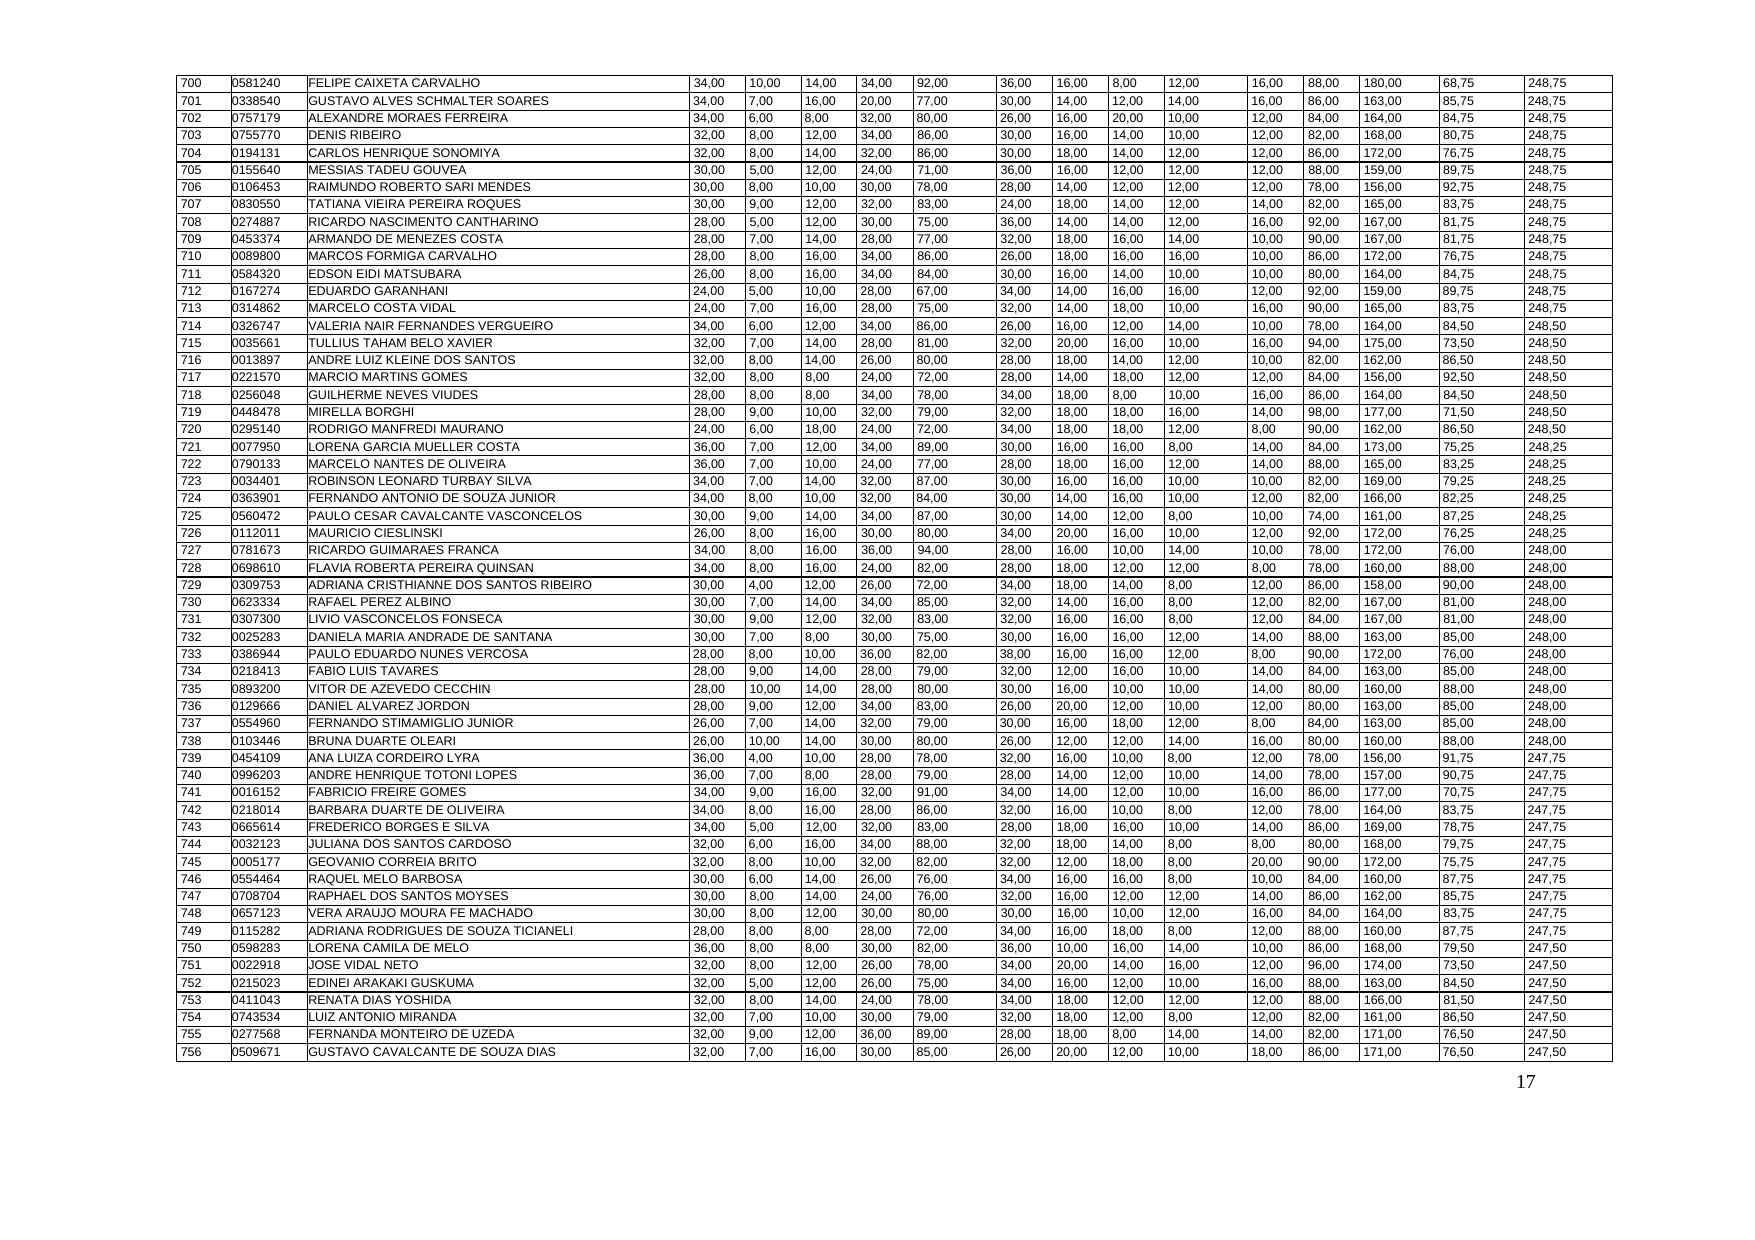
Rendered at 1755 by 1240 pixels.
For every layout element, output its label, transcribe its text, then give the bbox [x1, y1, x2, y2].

table_cell 10,00 [1165, 111, 1247, 127]
table_cell RAQUEL MELO BARBOSA [308, 871, 689, 888]
table_cell 28,00 [997, 456, 1052, 473]
table_cell 32,00 [997, 837, 1052, 853]
table_cell 85,00 [914, 1044, 996, 1061]
table_cell 34,00 [997, 958, 1052, 974]
table_cell 5,00 [746, 820, 801, 836]
table_cell 14,00 [1248, 820, 1303, 836]
table_cell 16,00 [802, 266, 856, 282]
table_cell 26,00 [690, 266, 745, 282]
table_cell 81,75 [1440, 214, 1524, 231]
table_cell 14,00 [802, 145, 856, 161]
table_cell 14,00 [802, 232, 856, 248]
table_cell 10,00 [1248, 543, 1303, 559]
table_cell 248,75 [1525, 111, 1612, 127]
table_cell 10,00 [1248, 318, 1303, 334]
table_cell 0218413 [232, 664, 307, 680]
table_cell 16,00 [1165, 958, 1247, 974]
table_cell 83,00 [914, 820, 996, 836]
table_cell 90,00 [1304, 854, 1359, 870]
table_cell 748 [177, 906, 231, 922]
table_cell 737 [177, 716, 231, 732]
table_cell 8,00 [802, 111, 856, 127]
table_cell 9,00 [746, 405, 801, 421]
table_cell 32,00 [857, 405, 913, 421]
table_cell 16,00 [1109, 232, 1164, 248]
table_cell 20,00 [1053, 526, 1108, 542]
table_cell 12,00 [1109, 889, 1164, 905]
table_cell 5,00 [746, 163, 801, 179]
table_cell 12,00 [802, 1027, 856, 1043]
table_cell 14,00 [1165, 93, 1247, 109]
table_cell ADRIANA CRISTHIANNE DOS SANTOS RIBEIRO [308, 578, 689, 594]
table_cell 36,00 [857, 543, 913, 559]
table_cell 78,00 [914, 993, 996, 1009]
table_cell 165,00 [1360, 301, 1439, 317]
table_cell 78,00 [914, 387, 996, 403]
table_cell RODRIGO MANFREDI MAURANO [308, 422, 689, 438]
table_cell 28,00 [857, 681, 913, 697]
table_cell LUIZ ANTONIO MIRANDA [308, 1010, 689, 1026]
table_cell 80,00 [914, 681, 996, 697]
table_cell 18,00 [1053, 387, 1108, 403]
table_cell 92,00 [1304, 526, 1359, 542]
table_cell 12,00 [802, 958, 856, 974]
table_cell 163,00 [1360, 664, 1439, 680]
table_cell 16,00 [1109, 595, 1164, 611]
table_cell 92,75 [1440, 180, 1524, 196]
table_cell 14,00 [1053, 491, 1108, 507]
table_cell 28,00 [857, 301, 913, 317]
table_cell 248,75 [1525, 145, 1612, 161]
table_cell 7,00 [746, 232, 801, 248]
table_cell 10,00 [802, 1010, 856, 1026]
table_cell 10,00 [802, 647, 856, 663]
table_cell 26,00 [857, 578, 913, 594]
table_cell 85,00 [1440, 629, 1524, 646]
table_cell 163,00 [1360, 699, 1439, 715]
table_cell 87,00 [914, 474, 996, 490]
table_cell 7,00 [746, 335, 801, 352]
table_cell 248,00 [1525, 578, 1612, 594]
table_cell 30,00 [690, 889, 745, 905]
table_cell 28,00 [857, 664, 913, 680]
table_cell 8,00 [1165, 854, 1247, 870]
table_cell 10,00 [1165, 664, 1247, 680]
table_cell 82,00 [1304, 1010, 1359, 1026]
table_cell 30,00 [857, 941, 913, 957]
table_cell 85,75 [1440, 889, 1524, 905]
table_cell 248,75 [1525, 128, 1612, 144]
table_cell 28,00 [690, 232, 745, 248]
table_cell 79,25 [1440, 474, 1524, 490]
table_cell 8,00 [746, 560, 801, 576]
table_cell 0509671 [232, 1044, 307, 1061]
table_cell 14,00 [1165, 543, 1247, 559]
table_cell 16,00 [802, 93, 856, 109]
table_cell MARCELO COSTA VIDAL [308, 301, 689, 317]
table_cell PAULO EDUARDO NUNES VERCOSA [308, 647, 689, 663]
table_cell MARCOS FORMIGA CARVALHO [308, 249, 689, 265]
table_cell 28,00 [690, 405, 745, 421]
table_cell 727 [177, 543, 231, 559]
table_cell 80,75 [1440, 128, 1524, 144]
table_cell 756 [177, 1044, 231, 1061]
table_cell 88,00 [1304, 629, 1359, 646]
table_cell 746 [177, 871, 231, 888]
table_cell 724 [177, 491, 231, 507]
table_cell 14,00 [1109, 214, 1164, 231]
table_cell 8,00 [1248, 647, 1303, 663]
table_cell 30,00 [690, 163, 745, 179]
table_cell 32,00 [857, 820, 913, 836]
table_cell 0016152 [232, 785, 307, 801]
table_cell 90,00 [1304, 647, 1359, 663]
table_cell 26,00 [997, 1044, 1052, 1061]
table_cell 86,00 [1304, 889, 1359, 905]
table_cell DENIS RIBEIRO [308, 128, 689, 144]
table_cell LIVIO VASCONCELOS FONSECA [308, 612, 689, 628]
table_cell 79,00 [914, 664, 996, 680]
table_cell 247,75 [1525, 785, 1612, 801]
table_cell 12,00 [802, 578, 856, 594]
table_cell 14,00 [1109, 837, 1164, 853]
table_cell 12,00 [1248, 923, 1303, 939]
table_cell 161,00 [1360, 508, 1439, 524]
table_cell 172,00 [1360, 647, 1439, 663]
table_cell 8,00 [1165, 923, 1247, 939]
table_cell 77,00 [914, 456, 996, 473]
table_cell 89,75 [1440, 163, 1524, 179]
table_cell 26,00 [857, 975, 913, 991]
table_cell 247,50 [1525, 1044, 1612, 1061]
table_cell 16,00 [1109, 249, 1164, 265]
table_cell 12,00 [802, 975, 856, 991]
table_cell 32,00 [690, 1027, 745, 1043]
table_cell 8,00 [1248, 716, 1303, 732]
table_cell 32,00 [857, 197, 913, 213]
table_cell 16,00 [1053, 76, 1108, 92]
table_cell 87,25 [1440, 508, 1524, 524]
table_cell EDINEI ARAKAKI GUSKUMA [308, 975, 689, 991]
table_cell 28,00 [690, 387, 745, 403]
table_cell 85,75 [1440, 93, 1524, 109]
table_cell 89,75 [1440, 284, 1524, 300]
table_cell 0155640 [232, 163, 307, 179]
table_cell 86,00 [1304, 249, 1359, 265]
table_cell 725 [177, 508, 231, 524]
table_cell 248,75 [1525, 214, 1612, 231]
table_cell 0035661 [232, 335, 307, 352]
table_cell 18,00 [1109, 854, 1164, 870]
table_cell 16,00 [1109, 871, 1164, 888]
table_cell 20,00 [1053, 699, 1108, 715]
table_cell 14,00 [1109, 145, 1164, 161]
table_cell MARCIO MARTINS GOMES [308, 370, 689, 386]
table_cell 8,00 [1165, 439, 1247, 455]
table_cell 16,00 [1053, 681, 1108, 697]
table_cell VERA ARAUJO MOURA FE MACHADO [308, 906, 689, 922]
table_cell 16,00 [1053, 975, 1108, 991]
table_cell 14,00 [1053, 93, 1108, 109]
table_cell 16,00 [802, 1044, 856, 1061]
table_cell 10,00 [1109, 906, 1164, 922]
table_cell 16,00 [1053, 543, 1108, 559]
table_cell 30,00 [997, 93, 1052, 109]
table_cell 8,00 [746, 353, 801, 369]
table_cell 0757179 [232, 111, 307, 127]
table_cell 171,00 [1360, 1044, 1439, 1061]
table_cell VALERIA NAIR FERNANDES VERGUEIRO [308, 318, 689, 334]
table_cell 713 [177, 301, 231, 317]
table_cell 12,00 [1248, 526, 1303, 542]
table_cell 18,00 [1053, 560, 1108, 576]
table_cell 90,00 [1304, 232, 1359, 248]
table_cell 82,00 [914, 941, 996, 957]
table_cell 10,00 [1248, 266, 1303, 282]
table_cell 78,00 [914, 180, 996, 196]
table_cell 34,00 [857, 595, 913, 611]
table_cell 14,00 [802, 871, 856, 888]
table_cell 157,00 [1360, 768, 1439, 784]
table_cell 16,00 [1248, 214, 1303, 231]
table_cell 14,00 [802, 681, 856, 697]
table_cell 72,00 [914, 578, 996, 594]
table_cell 752 [177, 975, 231, 991]
table_cell 34,00 [690, 785, 745, 801]
table_cell 745 [177, 854, 231, 870]
table_cell 16,00 [1109, 284, 1164, 300]
table_cell 78,00 [1304, 318, 1359, 334]
table_cell 24,00 [857, 163, 913, 179]
table_cell 0708704 [232, 889, 307, 905]
table_cell 12,00 [1248, 111, 1303, 127]
table_cell 10,00 [1109, 681, 1164, 697]
table_cell 98,00 [1304, 405, 1359, 421]
table_cell 86,00 [1304, 578, 1359, 594]
table_cell 16,00 [802, 301, 856, 317]
table_cell 76,50 [1440, 1044, 1524, 1061]
table_cell 8,00 [746, 889, 801, 905]
table_cell 92,00 [1304, 284, 1359, 300]
table_cell 16,00 [802, 802, 856, 818]
table_cell 16,00 [1248, 975, 1303, 991]
table_cell 248,25 [1525, 439, 1612, 455]
table_cell 0025283 [232, 629, 307, 646]
table_cell 26,00 [857, 958, 913, 974]
table_cell GUILHERME NEVES VIUDES [308, 387, 689, 403]
table_cell 9,00 [746, 197, 801, 213]
table_cell 80,00 [914, 111, 996, 127]
table_cell 247,50 [1525, 993, 1612, 1009]
table_cell 24,00 [997, 197, 1052, 213]
table_cell 32,00 [997, 889, 1052, 905]
table_cell 160,00 [1360, 871, 1439, 888]
table_cell 18,00 [802, 422, 856, 438]
table_cell 32,00 [857, 785, 913, 801]
table_cell 721 [177, 439, 231, 455]
table_cell 14,00 [802, 595, 856, 611]
table_cell 36,00 [690, 941, 745, 957]
table_cell 16,00 [1248, 387, 1303, 403]
table_cell 248,50 [1525, 353, 1612, 369]
table_cell 12,00 [1109, 318, 1164, 334]
table_cell 12,00 [1165, 716, 1247, 732]
table_cell 12,00 [1053, 854, 1108, 870]
table_cell 26,00 [997, 699, 1052, 715]
table_cell 14,00 [1165, 232, 1247, 248]
table_cell TULLIUS TAHAM BELO XAVIER [308, 335, 689, 352]
table_cell 18,00 [1053, 405, 1108, 421]
table_cell 28,00 [690, 923, 745, 939]
table_cell 14,00 [802, 733, 856, 749]
table_cell 34,00 [997, 923, 1052, 939]
table_cell 16,00 [1109, 612, 1164, 628]
table_cell 30,00 [997, 906, 1052, 922]
table_cell 36,00 [690, 439, 745, 455]
table_cell 248,75 [1525, 301, 1612, 317]
table_cell 14,00 [1053, 301, 1108, 317]
table_cell 10,00 [1165, 128, 1247, 144]
table_cell 247,75 [1525, 854, 1612, 870]
table_cell 80,00 [914, 353, 996, 369]
table_cell FABRICIO FREIRE GOMES [308, 785, 689, 801]
table_cell FABIO LUIS TAVARES [308, 664, 689, 680]
table_cell 78,00 [914, 958, 996, 974]
table_cell 164,00 [1360, 111, 1439, 127]
table_cell 92,00 [1304, 214, 1359, 231]
table_cell 16,00 [1053, 111, 1108, 127]
table_cell ARMANDO DE MENEZES COSTA [308, 232, 689, 248]
table_cell MIRELLA BORGHI [308, 405, 689, 421]
table_cell 164,00 [1360, 318, 1439, 334]
table_cell 32,00 [997, 664, 1052, 680]
table_cell 740 [177, 768, 231, 784]
table_cell 34,00 [690, 76, 745, 92]
table_cell 247,50 [1525, 975, 1612, 991]
table_cell 88,00 [914, 837, 996, 853]
table_cell 87,75 [1440, 923, 1524, 939]
table_cell 34,00 [997, 993, 1052, 1009]
table_cell 722 [177, 456, 231, 473]
table_cell 247,75 [1525, 837, 1612, 853]
table_cell 712 [177, 284, 231, 300]
table_cell 83,75 [1440, 197, 1524, 213]
table_cell 82,00 [914, 560, 996, 576]
table_cell 12,00 [1109, 975, 1164, 991]
table_cell 86,00 [1304, 785, 1359, 801]
table_cell 18,00 [1053, 145, 1108, 161]
table_cell 162,00 [1360, 889, 1439, 905]
table_cell 8,00 [1109, 76, 1164, 92]
table_cell 78,00 [1304, 768, 1359, 784]
table_cell 16,00 [1109, 647, 1164, 663]
table_cell 80,00 [1304, 837, 1359, 853]
table_cell 248,50 [1525, 422, 1612, 438]
table_cell 82,00 [914, 647, 996, 663]
table_cell 248,00 [1525, 647, 1612, 663]
table_cell 32,00 [857, 854, 913, 870]
table_cell 16,00 [1053, 629, 1108, 646]
table_cell 0032123 [232, 837, 307, 853]
table_cell 16,00 [1248, 733, 1303, 749]
table_cell 0781673 [232, 543, 307, 559]
table_cell 34,00 [857, 699, 913, 715]
table_cell 12,00 [1053, 664, 1108, 680]
table_cell 16,00 [1248, 335, 1303, 352]
table_cell 8,00 [802, 941, 856, 957]
table_cell 167,00 [1360, 595, 1439, 611]
table_cell 24,00 [857, 370, 913, 386]
table_cell 248,00 [1525, 664, 1612, 680]
table_cell 248,50 [1525, 370, 1612, 386]
table_cell 12,00 [1165, 145, 1247, 161]
table_cell 12,00 [1109, 560, 1164, 576]
table_cell 14,00 [802, 474, 856, 490]
table_cell 247,50 [1525, 941, 1612, 957]
table_cell 14,00 [1053, 180, 1108, 196]
table_cell 12,00 [802, 214, 856, 231]
table_cell 12,00 [1165, 647, 1247, 663]
table_cell 8,00 [746, 543, 801, 559]
table_cell 30,00 [690, 595, 745, 611]
table_cell 81,00 [1440, 595, 1524, 611]
table_cell 32,00 [690, 993, 745, 1009]
table_cell 16,00 [1053, 266, 1108, 282]
table_cell 34,00 [857, 249, 913, 265]
table_cell 86,00 [1304, 387, 1359, 403]
table_cell 30,00 [997, 681, 1052, 697]
table_cell 248,00 [1525, 612, 1612, 628]
table_cell 83,75 [1440, 301, 1524, 317]
table_cell 18,00 [1053, 232, 1108, 248]
table_cell 12,00 [1165, 214, 1247, 231]
table_cell 754 [177, 1010, 231, 1026]
table_cell 26,00 [690, 733, 745, 749]
table_cell 10,00 [1165, 335, 1247, 352]
table_cell 84,75 [1440, 266, 1524, 282]
table_cell 84,00 [1304, 664, 1359, 680]
table_cell 160,00 [1360, 681, 1439, 697]
table_cell 6,00 [746, 318, 801, 334]
table_cell 76,00 [914, 889, 996, 905]
table_cell 0295140 [232, 422, 307, 438]
table_cell 91,00 [914, 785, 996, 801]
table_cell 36,00 [997, 214, 1052, 231]
table_cell 12,00 [1248, 699, 1303, 715]
table_cell 14,00 [802, 335, 856, 352]
table_cell 82,00 [1304, 595, 1359, 611]
table_cell 16,00 [1053, 871, 1108, 888]
table_cell 86,00 [1304, 145, 1359, 161]
table_cell 0309753 [232, 578, 307, 594]
table_cell 705 [177, 163, 231, 179]
table_cell 167,00 [1360, 214, 1439, 231]
table_cell 75,00 [914, 301, 996, 317]
table_cell 30,00 [857, 906, 913, 922]
table_cell 38,00 [997, 647, 1052, 663]
table_cell 0386944 [232, 647, 307, 663]
table_cell 76,50 [1440, 1027, 1524, 1043]
table_cell 248,25 [1525, 491, 1612, 507]
table_cell 16,00 [802, 249, 856, 265]
table_cell 248,00 [1525, 716, 1612, 732]
table_cell 30,00 [857, 214, 913, 231]
table_cell 86,00 [1304, 1044, 1359, 1061]
table_cell 247,75 [1525, 768, 1612, 784]
table_cell 247,75 [1525, 889, 1612, 905]
table_cell 34,00 [857, 266, 913, 282]
table_cell 14,00 [1109, 128, 1164, 144]
table_cell RICARDO GUIMARAES FRANCA [308, 543, 689, 559]
table_cell 30,00 [997, 716, 1052, 732]
table_cell 14,00 [1165, 318, 1247, 334]
table_cell 32,00 [857, 145, 913, 161]
table_cell 32,00 [997, 232, 1052, 248]
table_cell 168,00 [1360, 941, 1439, 957]
table_cell 90,00 [1304, 422, 1359, 438]
table_cell 9,00 [746, 612, 801, 628]
table_cell 248,75 [1525, 163, 1612, 179]
table_cell 78,00 [1304, 802, 1359, 818]
table_cell 0554960 [232, 716, 307, 732]
table_cell 709 [177, 232, 231, 248]
table_cell 171,00 [1360, 1027, 1439, 1043]
table_cell 749 [177, 923, 231, 939]
table_cell 8,00 [746, 387, 801, 403]
table_cell 34,00 [997, 284, 1052, 300]
table_cell 6,00 [746, 837, 801, 853]
table_cell 32,00 [690, 128, 745, 144]
table_cell 12,00 [1165, 353, 1247, 369]
table_cell 80,00 [1304, 266, 1359, 282]
table_cell RENATA DIAS YOSHIDA [308, 993, 689, 1009]
table_cell 0167274 [232, 284, 307, 300]
table_cell 9,00 [746, 1027, 801, 1043]
table_cell 16,00 [802, 785, 856, 801]
table_cell 26,00 [997, 318, 1052, 334]
table_cell 16,00 [1248, 76, 1303, 92]
table_cell 729 [177, 578, 231, 594]
table_cell 16,00 [1053, 923, 1108, 939]
table_cell 248,50 [1525, 387, 1612, 403]
table_cell 83,00 [914, 612, 996, 628]
table_cell 10,00 [1165, 820, 1247, 836]
table_cell 0454109 [232, 750, 307, 767]
table_cell 9,00 [746, 785, 801, 801]
table_cell 28,00 [997, 353, 1052, 369]
table_cell 18,00 [1109, 923, 1164, 939]
table_cell 34,00 [997, 975, 1052, 991]
table_cell 14,00 [1109, 266, 1164, 282]
table_cell 0215023 [232, 975, 307, 991]
table_cell 248,50 [1525, 335, 1612, 352]
table_cell 34,00 [857, 128, 913, 144]
table_cell 30,00 [857, 1044, 913, 1061]
table_cell 94,00 [1304, 335, 1359, 352]
table_cell 72,00 [914, 370, 996, 386]
table_cell 702 [177, 111, 231, 127]
table_cell 248,00 [1525, 560, 1612, 576]
table_cell 7,00 [746, 629, 801, 646]
table_cell 0598283 [232, 941, 307, 957]
table_cell 88,00 [1304, 76, 1359, 92]
table_cell 169,00 [1360, 820, 1439, 836]
table_cell 28,00 [690, 249, 745, 265]
table_cell 90,75 [1440, 768, 1524, 784]
table_cell 32,00 [857, 716, 913, 732]
table_cell 94,00 [914, 543, 996, 559]
table_cell 26,00 [997, 111, 1052, 127]
table_cell 81,00 [1440, 612, 1524, 628]
table_cell 34,00 [997, 785, 1052, 801]
table_cell 741 [177, 785, 231, 801]
table_cell 248,75 [1525, 93, 1612, 109]
table_cell 159,00 [1360, 284, 1439, 300]
table_cell 18,00 [1109, 716, 1164, 732]
table_cell 753 [177, 993, 231, 1009]
table_cell 247,50 [1525, 1027, 1612, 1043]
table_cell 16,00 [1109, 629, 1164, 646]
table_cell 8,00 [746, 993, 801, 1009]
table_cell 32,00 [690, 854, 745, 870]
table_cell 18,00 [1109, 405, 1164, 421]
table_cell 85,00 [1440, 699, 1524, 715]
table_cell 82,00 [1304, 491, 1359, 507]
table_cell 247,75 [1525, 871, 1612, 888]
table_cell 30,00 [857, 526, 913, 542]
table_cell 30,00 [857, 733, 913, 749]
table_cell 14,00 [1248, 197, 1303, 213]
table_cell 160,00 [1360, 923, 1439, 939]
table_cell 163,00 [1360, 716, 1439, 732]
table_cell 12,00 [1248, 958, 1303, 974]
table_cell 92,00 [914, 76, 996, 92]
table_cell 10,00 [1109, 802, 1164, 818]
table_cell 172,00 [1360, 854, 1439, 870]
table_cell 12,00 [1109, 733, 1164, 749]
table_cell 14,00 [1053, 768, 1108, 784]
table_cell 82,00 [914, 854, 996, 870]
table_cell 10,00 [1165, 301, 1247, 317]
table_cell 26,00 [997, 249, 1052, 265]
table_cell 34,00 [997, 578, 1052, 594]
table_cell 12,00 [1248, 750, 1303, 767]
table_cell 8,00 [1165, 508, 1247, 524]
table_cell 24,00 [690, 301, 745, 317]
table_cell 18,00 [1053, 422, 1108, 438]
table_cell 7,00 [746, 439, 801, 455]
table_cell 172,00 [1360, 526, 1439, 542]
table_cell 88,00 [1304, 456, 1359, 473]
table_cell 12,00 [1109, 93, 1164, 109]
table_cell 26,00 [857, 871, 913, 888]
table_cell 247,75 [1525, 750, 1612, 767]
table_cell 14,00 [1053, 595, 1108, 611]
table_cell 0790133 [232, 456, 307, 473]
table_cell 28,00 [857, 923, 913, 939]
table_cell 10,00 [1165, 387, 1247, 403]
table_cell 80,00 [1304, 681, 1359, 697]
table_cell 24,00 [857, 456, 913, 473]
table_cell 172,00 [1360, 145, 1439, 161]
table_cell 180,00 [1360, 76, 1439, 92]
table_cell 16,00 [1109, 474, 1164, 490]
table_cell 20,00 [1248, 854, 1303, 870]
table_cell 30,00 [997, 508, 1052, 524]
table_cell 85,00 [1440, 716, 1524, 732]
table_cell 10,00 [1248, 508, 1303, 524]
table_cell 8,00 [1248, 837, 1303, 853]
table_cell 14,00 [1109, 578, 1164, 594]
table_cell 247,75 [1525, 820, 1612, 836]
table_cell 16,00 [1109, 335, 1164, 352]
table_cell 28,00 [690, 681, 745, 697]
table_cell 28,00 [690, 664, 745, 680]
table_cell 168,00 [1360, 837, 1439, 853]
table_cell GUSTAVO CAVALCANTE DE SOUZA DIAS [308, 1044, 689, 1061]
table_cell 34,00 [690, 543, 745, 559]
table_cell 34,00 [857, 439, 913, 455]
table_cell 10,00 [1165, 491, 1247, 507]
table_cell 0277568 [232, 1027, 307, 1043]
table_cell BARBARA DUARTE DE OLIVEIRA [308, 802, 689, 818]
table_cell 82,00 [1304, 353, 1359, 369]
table_cell 16,00 [1109, 456, 1164, 473]
table_cell MESSIAS TADEU GOUVEA [308, 163, 689, 179]
table_cell 85,00 [1440, 664, 1524, 680]
table_cell RAFAEL PEREZ ALBINO [308, 595, 689, 611]
table_cell 248,75 [1525, 284, 1612, 300]
table_cell 18,00 [1053, 820, 1108, 836]
table_cell 160,00 [1360, 560, 1439, 576]
table_cell 16,00 [1053, 802, 1108, 818]
table_cell 12,00 [1165, 180, 1247, 196]
table_cell 8,00 [1165, 837, 1247, 853]
table_cell 34,00 [997, 871, 1052, 888]
table_cell 80,00 [1304, 733, 1359, 749]
table_cell 16,00 [1053, 128, 1108, 144]
table_cell 36,00 [857, 1027, 913, 1043]
table_cell 0013897 [232, 353, 307, 369]
table_cell 18,00 [1248, 1044, 1303, 1061]
table_cell 7,00 [746, 1044, 801, 1061]
table_cell 0129666 [232, 699, 307, 715]
table_cell 92,50 [1440, 370, 1524, 386]
table_cell 34,00 [857, 387, 913, 403]
table_cell 30,00 [857, 180, 913, 196]
table_cell 0338540 [232, 93, 307, 109]
table_cell 14,00 [802, 889, 856, 905]
table_cell 28,00 [997, 768, 1052, 784]
table_cell 24,00 [857, 422, 913, 438]
table_cell 34,00 [857, 318, 913, 334]
table_cell BRUNA DUARTE OLEARI [308, 733, 689, 749]
table_cell 30,00 [857, 1010, 913, 1026]
table_cell 8,00 [1248, 422, 1303, 438]
table_cell 12,00 [1165, 76, 1247, 92]
table_cell 8,00 [1248, 560, 1303, 576]
table_cell 26,00 [857, 353, 913, 369]
table_cell 34,00 [857, 76, 913, 92]
table_cell 747 [177, 889, 231, 905]
table_cell 16,00 [1109, 526, 1164, 542]
table_cell 14,00 [802, 76, 856, 92]
table_cell 156,00 [1360, 750, 1439, 767]
table_cell 12,00 [1248, 284, 1303, 300]
table_cell 28,00 [690, 214, 745, 231]
table_cell 12,00 [1109, 508, 1164, 524]
table_cell 84,00 [1304, 370, 1359, 386]
table_cell 84,50 [1440, 387, 1524, 403]
table_cell 76,00 [1440, 647, 1524, 663]
table_cell 6,00 [746, 871, 801, 888]
table_cell 32,00 [690, 335, 745, 352]
table_cell 79,50 [1440, 941, 1524, 957]
table_cell 0698610 [232, 560, 307, 576]
table_cell 16,00 [1053, 889, 1108, 905]
table_cell 14,00 [1248, 405, 1303, 421]
table_cell 30,00 [997, 266, 1052, 282]
table_cell 7,00 [746, 456, 801, 473]
table_cell 10,00 [1165, 474, 1247, 490]
table_cell 0103446 [232, 733, 307, 749]
table_cell 0893200 [232, 681, 307, 697]
table_cell 0307300 [232, 612, 307, 628]
table_cell 12,00 [1109, 699, 1164, 715]
table_cell 12,00 [802, 612, 856, 628]
table_cell 175,00 [1360, 335, 1439, 352]
table_cell 0256048 [232, 387, 307, 403]
table_cell 86,00 [1304, 820, 1359, 836]
table_cell 86,00 [914, 249, 996, 265]
table_cell 83,75 [1440, 802, 1524, 818]
table_cell 172,00 [1360, 543, 1439, 559]
table_cell 247,50 [1525, 1010, 1612, 1026]
table_cell 14,00 [1248, 439, 1303, 455]
table_cell 91,75 [1440, 750, 1524, 767]
table_cell 74,00 [1304, 508, 1359, 524]
table_cell 169,00 [1360, 474, 1439, 490]
table_cell 248,75 [1525, 249, 1612, 265]
table_cell 88,00 [1304, 923, 1359, 939]
table_cell 0005177 [232, 854, 307, 870]
table_cell 12,00 [1109, 1044, 1164, 1061]
table_cell 34,00 [690, 820, 745, 836]
table_cell 14,00 [1109, 958, 1164, 974]
table_cell EDUARDO GARANHANI [308, 284, 689, 300]
table_cell 10,00 [1248, 871, 1303, 888]
table_cell 743 [177, 820, 231, 836]
table_cell 28,00 [690, 647, 745, 663]
table_cell 751 [177, 958, 231, 974]
table_cell 68,75 [1440, 76, 1524, 92]
table_cell ANA LUIZA CORDEIRO LYRA [308, 750, 689, 767]
table_cell 34,00 [690, 560, 745, 576]
table_cell 706 [177, 180, 231, 196]
table_cell 248,00 [1525, 733, 1612, 749]
table_cell 164,00 [1360, 802, 1439, 818]
table_cell 24,00 [857, 889, 913, 905]
table_cell 89,00 [914, 1027, 996, 1043]
table_cell 16,00 [802, 543, 856, 559]
table_cell 14,00 [1165, 733, 1247, 749]
table_cell 36,00 [857, 647, 913, 663]
table_cell 162,00 [1360, 353, 1439, 369]
table_cell ALEXANDRE MORAES FERREIRA [308, 111, 689, 127]
table_cell 36,00 [997, 163, 1052, 179]
table_cell 14,00 [802, 993, 856, 1009]
table_cell 736 [177, 699, 231, 715]
table_cell 755 [177, 1027, 231, 1043]
table_cell 34,00 [997, 526, 1052, 542]
table_cell 168,00 [1360, 128, 1439, 144]
table_cell 32,00 [857, 111, 913, 127]
table_cell 71,50 [1440, 405, 1524, 421]
table_cell 85,00 [914, 595, 996, 611]
table_cell 8,00 [746, 249, 801, 265]
table_cell 704 [177, 145, 231, 161]
table_cell 75,00 [914, 629, 996, 646]
table_cell 12,00 [1248, 370, 1303, 386]
table_cell GEOVANIO CORREIA BRITO [308, 854, 689, 870]
table_cell 9,00 [746, 664, 801, 680]
table_cell 36,00 [997, 941, 1052, 957]
table_cell 8,00 [746, 180, 801, 196]
table_cell 5,00 [746, 975, 801, 991]
table_cell 28,00 [997, 543, 1052, 559]
table_cell FELIPE CAIXETA CARVALHO [308, 76, 689, 92]
table_cell 26,00 [690, 716, 745, 732]
table_cell 0106453 [232, 180, 307, 196]
table_cell RAIMUNDO ROBERTO SARI MENDES [308, 180, 689, 196]
table_cell 162,00 [1360, 422, 1439, 438]
table_cell EDSON EIDI MATSUBARA [308, 266, 689, 282]
table_cell 18,00 [1053, 197, 1108, 213]
table_cell 78,00 [1304, 750, 1359, 767]
table_cell 18,00 [1109, 370, 1164, 386]
table_cell 24,00 [690, 284, 745, 300]
table_cell 10,00 [802, 284, 856, 300]
table_cell 0115282 [232, 923, 307, 939]
table_cell 12,00 [1109, 785, 1164, 801]
table_cell 10,00 [1109, 543, 1164, 559]
table_cell 88,00 [1304, 975, 1359, 991]
table_cell 71,00 [914, 163, 996, 179]
table_cell 12,00 [802, 906, 856, 922]
table_cell 8,00 [1165, 871, 1247, 888]
table_cell 30,00 [690, 578, 745, 594]
table_cell 18,00 [1053, 1027, 1108, 1043]
table_cell 8,00 [1165, 802, 1247, 818]
table_cell 0089800 [232, 249, 307, 265]
table_cell 16,00 [1109, 664, 1164, 680]
table_cell 87,00 [914, 508, 996, 524]
table_cell 28,00 [997, 560, 1052, 576]
table_cell 28,00 [857, 232, 913, 248]
table_cell 30,00 [997, 128, 1052, 144]
table_cell 732 [177, 629, 231, 646]
table_cell 14,00 [802, 716, 856, 732]
table_cell 12,00 [1109, 163, 1164, 179]
table_cell 32,00 [997, 802, 1052, 818]
table_cell 12,00 [1109, 1010, 1164, 1026]
table_cell 12,00 [1165, 456, 1247, 473]
table_cell 0112011 [232, 526, 307, 542]
table_cell 177,00 [1360, 405, 1439, 421]
table_cell 14,00 [1109, 353, 1164, 369]
table_cell 8,00 [1109, 387, 1164, 403]
table_cell 82,00 [1304, 1027, 1359, 1043]
table_cell 34,00 [690, 93, 745, 109]
table_cell 718 [177, 387, 231, 403]
table_cell FERNANDO STIMAMIGLIO JUNIOR [308, 716, 689, 732]
table_cell 8,00 [746, 266, 801, 282]
table_cell 12,00 [802, 128, 856, 144]
table_cell 10,00 [802, 491, 856, 507]
table_cell 0623334 [232, 595, 307, 611]
table_cell 701 [177, 93, 231, 109]
table_cell 173,00 [1360, 439, 1439, 455]
table_cell 10,00 [802, 456, 856, 473]
table_cell 81,50 [1440, 993, 1524, 1009]
table_cell 7,00 [746, 768, 801, 784]
table_cell 75,00 [914, 975, 996, 991]
table_cell 742 [177, 802, 231, 818]
table_cell 248,00 [1525, 699, 1612, 715]
table_cell 716 [177, 353, 231, 369]
table_cell 24,00 [690, 422, 745, 438]
table_cell 28,00 [857, 802, 913, 818]
table_cell 14,00 [802, 353, 856, 369]
table_cell 86,00 [1304, 941, 1359, 957]
table_cell 8,00 [746, 370, 801, 386]
table_cell 18,00 [1053, 837, 1108, 853]
table_cell 16,00 [1165, 249, 1247, 265]
table_cell 28,00 [857, 768, 913, 784]
table_cell 30,00 [997, 145, 1052, 161]
table_cell 156,00 [1360, 370, 1439, 386]
table_cell 733 [177, 647, 231, 663]
table_cell 75,00 [914, 214, 996, 231]
table_cell 16,00 [1053, 647, 1108, 663]
table_cell 32,00 [997, 301, 1052, 317]
table_cell 77,00 [914, 93, 996, 109]
table_cell 0581240 [232, 76, 307, 92]
table_cell 88,00 [1304, 993, 1359, 1009]
table_cell 36,00 [690, 750, 745, 767]
table_cell 32,00 [690, 958, 745, 974]
table_cell 79,00 [914, 1010, 996, 1026]
table_cell 8,00 [1109, 1027, 1164, 1043]
table_cell 30,00 [997, 629, 1052, 646]
table_cell TATIANA VIEIRA PEREIRA ROQUES [308, 197, 689, 213]
table_cell 20,00 [1053, 958, 1108, 974]
table_cell 0034401 [232, 474, 307, 490]
table_cell 164,00 [1360, 387, 1439, 403]
table_cell 717 [177, 370, 231, 386]
table_cell 10,00 [1248, 232, 1303, 248]
table_cell 16,00 [1248, 906, 1303, 922]
table_cell 164,00 [1360, 906, 1439, 922]
table_cell 18,00 [1053, 1010, 1108, 1026]
table_cell 730 [177, 595, 231, 611]
table_cell 10,00 [746, 76, 801, 92]
table_cell JOSE VIDAL NETO [308, 958, 689, 974]
table_cell 12,00 [802, 699, 856, 715]
table_cell 174,00 [1360, 958, 1439, 974]
table_cell MAURICIO CIESLINSKI [308, 526, 689, 542]
table_cell 744 [177, 837, 231, 853]
table_cell 12,00 [1165, 560, 1247, 576]
table_cell 75,25 [1440, 439, 1524, 455]
table_cell 80,00 [1304, 699, 1359, 715]
table_cell 734 [177, 664, 231, 680]
table_cell 165,00 [1360, 197, 1439, 213]
table_cell 34,00 [690, 802, 745, 818]
table_cell 67,00 [914, 284, 996, 300]
table_cell 248,00 [1525, 629, 1612, 646]
table_cell 16,00 [802, 560, 856, 576]
table_cell 12,00 [1165, 163, 1247, 179]
table_cell 0453374 [232, 232, 307, 248]
table_cell 0314862 [232, 301, 307, 317]
table_cell GUSTAVO ALVES SCHMALTER SOARES [308, 93, 689, 109]
table_cell 88,00 [1440, 681, 1524, 697]
table_cell 0554464 [232, 871, 307, 888]
table_cell MARCELO NANTES DE OLIVEIRA [308, 456, 689, 473]
table_cell 6,00 [746, 422, 801, 438]
table_cell FERNANDO ANTONIO DE SOUZA JUNIOR [308, 491, 689, 507]
table_cell 172,00 [1360, 249, 1439, 265]
table_cell 715 [177, 335, 231, 352]
table_cell 10,00 [802, 405, 856, 421]
table_cell 83,00 [914, 699, 996, 715]
table_cell 30,00 [690, 508, 745, 524]
table_cell 6,00 [746, 111, 801, 127]
table_cell 70,75 [1440, 785, 1524, 801]
table_cell 0218014 [232, 802, 307, 818]
table_cell 16,00 [1053, 439, 1108, 455]
table_cell 12,00 [802, 318, 856, 334]
table_cell 16,00 [1165, 405, 1247, 421]
table_cell 84,00 [914, 266, 996, 282]
table_cell FERNANDA MONTEIRO DE UZEDA [308, 1027, 689, 1043]
table_cell 32,00 [690, 145, 745, 161]
table_cell 84,00 [1304, 871, 1359, 888]
table_cell 34,00 [690, 111, 745, 127]
table_cell 12,00 [1165, 889, 1247, 905]
table_cell 166,00 [1360, 491, 1439, 507]
table_cell 32,00 [857, 612, 913, 628]
table_cell 34,00 [690, 474, 745, 490]
table_cell 18,00 [1053, 353, 1108, 369]
table_cell 14,00 [1165, 1027, 1247, 1043]
table_cell 8,00 [746, 941, 801, 957]
table_cell 73,50 [1440, 335, 1524, 352]
table_cell 708 [177, 214, 231, 231]
table_cell 8,00 [746, 906, 801, 922]
table_cell 9,00 [746, 699, 801, 715]
table_cell 79,00 [914, 716, 996, 732]
table_cell 28,00 [997, 180, 1052, 196]
table_cell 14,00 [1248, 664, 1303, 680]
table_cell 8,00 [746, 923, 801, 939]
table_cell 12,00 [802, 197, 856, 213]
table_cell 12,00 [1248, 491, 1303, 507]
table_cell 78,00 [914, 750, 996, 767]
table_cell 7,00 [746, 716, 801, 732]
table_cell 0221570 [232, 370, 307, 386]
table_cell 248,00 [1525, 595, 1612, 611]
table_cell 10,00 [802, 750, 856, 767]
table_cell 34,00 [997, 422, 1052, 438]
table_cell 12,00 [1248, 595, 1303, 611]
table_cell DANIELA MARIA ANDRADE DE SANTANA [308, 629, 689, 646]
table_cell 14,00 [1248, 681, 1303, 697]
table_cell 36,00 [997, 76, 1052, 92]
table_cell 12,00 [1165, 422, 1247, 438]
table_cell 14,00 [1053, 214, 1108, 231]
table_cell 8,00 [802, 370, 856, 386]
table_cell 0326747 [232, 318, 307, 334]
table_cell 248,00 [1525, 543, 1612, 559]
table_cell 12,00 [1165, 197, 1247, 213]
table_cell 248,75 [1525, 180, 1612, 196]
table_cell 8,00 [746, 802, 801, 818]
table_cell 72,00 [914, 422, 996, 438]
table_cell 82,00 [1304, 474, 1359, 490]
table_cell 32,00 [690, 1044, 745, 1061]
table_cell 84,50 [1440, 318, 1524, 334]
table_cell 12,00 [802, 820, 856, 836]
table_cell 160,00 [1360, 733, 1439, 749]
table_cell 78,00 [1304, 560, 1359, 576]
table_cell DANIEL ALVAREZ JORDON [308, 699, 689, 715]
table_cell 8,00 [746, 647, 801, 663]
table_cell LORENA GARCIA MUELLER COSTA [308, 439, 689, 455]
table_cell 8,00 [746, 128, 801, 144]
table_cell 16,00 [1053, 612, 1108, 628]
table_cell 34,00 [857, 508, 913, 524]
table_cell 248,75 [1525, 266, 1612, 282]
table_cell 89,00 [914, 439, 996, 455]
table_cell 10,00 [1109, 750, 1164, 767]
table_cell 248,25 [1525, 474, 1612, 490]
table_cell 0077950 [232, 439, 307, 455]
table_cell 16,00 [1248, 93, 1303, 109]
table_cell 720 [177, 422, 231, 438]
table_cell 81,00 [914, 335, 996, 352]
table_cell 84,00 [914, 491, 996, 507]
table_cell 32,00 [857, 491, 913, 507]
table_cell 12,00 [1165, 906, 1247, 922]
table_cell 163,00 [1360, 975, 1439, 991]
table_cell 12,00 [1248, 993, 1303, 1009]
table_cell 78,00 [1304, 180, 1359, 196]
table_cell 80,00 [914, 906, 996, 922]
table_cell 10,00 [1165, 681, 1247, 697]
table_cell 248,75 [1525, 76, 1612, 92]
table_cell 24,00 [857, 560, 913, 576]
table_cell 28,00 [857, 335, 913, 352]
table_cell 24,00 [857, 993, 913, 1009]
table_cell 12,00 [1248, 1010, 1303, 1026]
table_cell 248,25 [1525, 526, 1612, 542]
table_cell 81,75 [1440, 232, 1524, 248]
table_cell 16,00 [1053, 750, 1108, 767]
table_cell 79,75 [1440, 837, 1524, 853]
table_cell 28,00 [997, 1027, 1052, 1043]
table_cell 166,00 [1360, 993, 1439, 1009]
table_cell 0665614 [232, 820, 307, 836]
table_cell 18,00 [1109, 422, 1164, 438]
table_cell 82,00 [1304, 128, 1359, 144]
table_cell 73,50 [1440, 958, 1524, 974]
table_cell 77,00 [914, 232, 996, 248]
table_cell 18,00 [1053, 993, 1108, 1009]
table_cell 82,00 [1304, 197, 1359, 213]
table_cell 707 [177, 197, 231, 213]
table_cell 28,00 [857, 284, 913, 300]
table_cell 10,00 [1248, 941, 1303, 957]
table_cell 32,00 [857, 474, 913, 490]
table_cell 248,00 [1525, 681, 1612, 697]
table_cell 12,00 [1248, 578, 1303, 594]
table_cell 0743534 [232, 1010, 307, 1026]
table_cell 32,00 [690, 353, 745, 369]
table_cell 32,00 [997, 612, 1052, 628]
table_cell 18,00 [1053, 249, 1108, 265]
table_cell 28,00 [997, 370, 1052, 386]
table_cell 0411043 [232, 993, 307, 1009]
table_cell 0657123 [232, 906, 307, 922]
table_cell 86,50 [1440, 422, 1524, 438]
table_cell ANDRE LUIZ KLEINE DOS SANTOS [308, 353, 689, 369]
table_cell 30,00 [690, 871, 745, 888]
table_cell 12,00 [1248, 145, 1303, 161]
table_cell 76,25 [1440, 526, 1524, 542]
table_cell 86,00 [914, 128, 996, 144]
table_cell 728 [177, 560, 231, 576]
table_cell 16,00 [1053, 163, 1108, 179]
table_cell 8,00 [1165, 578, 1247, 594]
table_cell 96,00 [1304, 958, 1359, 974]
table_cell 0022918 [232, 958, 307, 974]
table_cell 700 [177, 76, 231, 92]
table_cell 8,00 [1165, 612, 1247, 628]
table_cell 158,00 [1360, 578, 1439, 594]
table_cell 84,50 [1440, 975, 1524, 991]
table_cell 0363901 [232, 491, 307, 507]
table_cell 248,75 [1525, 197, 1612, 213]
table_cell 8,00 [1165, 595, 1247, 611]
table_cell 703 [177, 128, 231, 144]
table_cell 735 [177, 681, 231, 697]
table_cell 12,00 [1165, 370, 1247, 386]
table_cell 26,00 [997, 733, 1052, 749]
table_cell 16,00 [1053, 318, 1108, 334]
table_cell 80,00 [914, 733, 996, 749]
table_cell 14,00 [802, 508, 856, 524]
table_cell 10,00 [1165, 768, 1247, 784]
table_cell 14,00 [1248, 768, 1303, 784]
table_cell CARLOS HENRIQUE SONOMIYA [308, 145, 689, 161]
table_cell 16,00 [802, 526, 856, 542]
table_cell 738 [177, 733, 231, 749]
table_cell 12,00 [1109, 768, 1164, 784]
table_cell 30,00 [690, 906, 745, 922]
table_cell 10,00 [746, 733, 801, 749]
table_cell 0560472 [232, 508, 307, 524]
table_cell 84,00 [1304, 906, 1359, 922]
table_cell 247,50 [1525, 958, 1612, 974]
table_cell 7,00 [746, 93, 801, 109]
table_cell 32,00 [997, 750, 1052, 767]
table_cell 156,00 [1360, 180, 1439, 196]
table_cell 177,00 [1360, 785, 1439, 801]
table_cell 34,00 [690, 491, 745, 507]
table_cell 710 [177, 249, 231, 265]
table_cell 16,00 [802, 837, 856, 853]
table_cell 12,00 [1248, 128, 1303, 144]
table_cell 79,00 [914, 768, 996, 784]
table_cell 163,00 [1360, 629, 1439, 646]
table_cell 86,00 [1304, 93, 1359, 109]
table_cell 10,00 [746, 681, 801, 697]
table_cell 20,00 [1053, 335, 1108, 352]
table_cell 16,00 [1109, 820, 1164, 836]
table_cell 12,00 [1248, 180, 1303, 196]
table_cell 14,00 [1053, 785, 1108, 801]
table_cell 248,25 [1525, 456, 1612, 473]
table_cell 79,00 [914, 405, 996, 421]
table_cell 167,00 [1360, 612, 1439, 628]
table_cell 32,00 [997, 335, 1052, 352]
table_cell 86,00 [914, 802, 996, 818]
table_cell 161,00 [1360, 1010, 1439, 1026]
table_cell 16,00 [1165, 284, 1247, 300]
table_cell 10,00 [1165, 266, 1247, 282]
table_cell 84,00 [1304, 111, 1359, 127]
table_cell 14,00 [1053, 370, 1108, 386]
table_cell 32,00 [690, 837, 745, 853]
table_cell 12,00 [802, 439, 856, 455]
table_cell 711 [177, 266, 231, 282]
table_cell 4,00 [746, 578, 801, 594]
table_cell 10,00 [802, 854, 856, 870]
table_cell RAPHAEL DOS SANTOS MOYSES [308, 889, 689, 905]
table_cell 0830550 [232, 197, 307, 213]
table_cell 86,50 [1440, 1010, 1524, 1026]
table_cell 8,00 [746, 958, 801, 974]
table_cell 14,00 [1053, 284, 1108, 300]
table_cell 12,00 [1248, 163, 1303, 179]
table_cell 12,00 [1053, 733, 1108, 749]
table_cell 32,00 [997, 595, 1052, 611]
table_cell 28,00 [997, 820, 1052, 836]
table_cell 36,00 [690, 456, 745, 473]
table_cell 30,00 [857, 629, 913, 646]
table_cell 86,00 [914, 318, 996, 334]
table_cell JULIANA DOS SANTOS CARDOSO [308, 837, 689, 853]
table_cell 78,75 [1440, 820, 1524, 836]
table_cell 32,00 [997, 1010, 1052, 1026]
table_cell 10,00 [1165, 1044, 1247, 1061]
table_cell 30,00 [690, 612, 745, 628]
table_cell 719 [177, 405, 231, 421]
table_cell 76,00 [1440, 543, 1524, 559]
table_cell 7,00 [746, 301, 801, 317]
table_cell 36,00 [690, 768, 745, 784]
table_cell 8,00 [746, 491, 801, 507]
table_cell 0448478 [232, 405, 307, 421]
table_cell 14,00 [1248, 456, 1303, 473]
table_cell 10,00 [1248, 474, 1303, 490]
table_cell 0755770 [232, 128, 307, 144]
table_cell 8,00 [746, 526, 801, 542]
table_cell 14,00 [1165, 941, 1247, 957]
table_cell 731 [177, 612, 231, 628]
table_cell 84,00 [1304, 439, 1359, 455]
table_cell 10,00 [1165, 975, 1247, 991]
table_cell 30,00 [997, 474, 1052, 490]
table_cell 8,00 [802, 629, 856, 646]
table_cell 78,00 [1304, 543, 1359, 559]
table_cell 87,75 [1440, 871, 1524, 888]
table_cell 12,00 [1248, 802, 1303, 818]
table_cell 14,00 [1109, 197, 1164, 213]
table_cell 16,00 [1248, 301, 1303, 317]
table_cell 26,00 [690, 526, 745, 542]
table_cell 7,00 [746, 1010, 801, 1026]
table_cell 76,75 [1440, 145, 1524, 161]
table_cell 30,00 [690, 197, 745, 213]
table_cell 16,00 [1053, 716, 1108, 732]
table_cell 28,00 [690, 699, 745, 715]
table_cell 34,00 [690, 318, 745, 334]
table_cell 9,00 [746, 508, 801, 524]
table_cell 16,00 [1053, 906, 1108, 922]
table_cell 90,00 [1304, 301, 1359, 317]
table_cell 12,00 [1109, 180, 1164, 196]
table_cell 0274887 [232, 214, 307, 231]
table_cell 10,00 [802, 180, 856, 196]
table_cell 86,50 [1440, 353, 1524, 369]
table_cell ROBINSON LEONARD TURBAY SILVA [308, 474, 689, 490]
table_cell 34,00 [997, 387, 1052, 403]
table_cell 247,75 [1525, 923, 1612, 939]
table_cell 30,00 [997, 439, 1052, 455]
table_cell 12,00 [1248, 612, 1303, 628]
table_cell 88,00 [1440, 560, 1524, 576]
table_cell 88,00 [1440, 733, 1524, 749]
table_cell 28,00 [857, 750, 913, 767]
table_cell 165,00 [1360, 456, 1439, 473]
table_cell 14,00 [1248, 1027, 1303, 1043]
table_cell 76,00 [914, 871, 996, 888]
table_cell 80,00 [914, 526, 996, 542]
table_cell 247,75 [1525, 802, 1612, 818]
table_cell 164,00 [1360, 266, 1439, 282]
table_cell 8,00 [802, 387, 856, 403]
table_cell LORENA CAMILA DE MELO [308, 941, 689, 957]
table_cell 0584320 [232, 266, 307, 282]
table_cell 75,75 [1440, 854, 1524, 870]
table_cell 30,00 [690, 629, 745, 646]
table_cell 14,00 [1248, 889, 1303, 905]
table_cell 5,00 [746, 284, 801, 300]
table_cell 18,00 [1109, 301, 1164, 317]
table_cell 8,00 [802, 768, 856, 784]
table_cell ANDRE HENRIQUE TOTONI LOPES [308, 768, 689, 784]
table_cell 32,00 [997, 405, 1052, 421]
table_cell 16,00 [1248, 785, 1303, 801]
table_cell VITOR DE AZEVEDO CECCHIN [308, 681, 689, 697]
table_cell 714 [177, 318, 231, 334]
table_cell 163,00 [1360, 93, 1439, 109]
table_cell 76,75 [1440, 249, 1524, 265]
table_cell 30,00 [690, 180, 745, 196]
table_cell RICARDO NASCIMENTO CANTHARINO [308, 214, 689, 231]
table_cell 20,00 [1053, 1044, 1108, 1061]
table_cell 83,75 [1440, 906, 1524, 922]
table_cell 32,00 [690, 1010, 745, 1026]
table_cell 8,00 [1165, 750, 1247, 767]
table_cell 12,00 [1109, 993, 1164, 1009]
table_cell 750 [177, 941, 231, 957]
table_cell 723 [177, 474, 231, 490]
table_cell 16,00 [1109, 491, 1164, 507]
table_cell 32,00 [997, 854, 1052, 870]
table_cell 14,00 [802, 664, 856, 680]
table_cell 34,00 [857, 837, 913, 853]
table_cell 32,00 [690, 370, 745, 386]
table_cell 248,50 [1525, 405, 1612, 421]
table_cell ADRIANA RODRIGUES DE SOUZA TICIANELI [308, 923, 689, 939]
table_cell 84,00 [1304, 716, 1359, 732]
table_cell 18,00 [1053, 578, 1108, 594]
table_cell 248,25 [1525, 508, 1612, 524]
table_cell 10,00 [1248, 249, 1303, 265]
table_cell PAULO CESAR CAVALCANTE VASCONCELOS [308, 508, 689, 524]
table_cell FREDERICO BORGES E SILVA [308, 820, 689, 836]
table_cell 90,00 [1440, 578, 1524, 594]
table_cell 247,75 [1525, 906, 1612, 922]
table_cell 16,00 [1053, 474, 1108, 490]
table_cell 8,00 [802, 923, 856, 939]
table_cell 12,00 [1165, 993, 1247, 1009]
table_cell 739 [177, 750, 231, 767]
table_cell 12,00 [802, 163, 856, 179]
table_cell 84,00 [1304, 612, 1359, 628]
table_cell 84,75 [1440, 111, 1524, 127]
table_cell 726 [177, 526, 231, 542]
table_cell 14,00 [1053, 508, 1108, 524]
table_cell 18,00 [1053, 456, 1108, 473]
table_cell 20,00 [857, 93, 913, 109]
table_cell 14,00 [1248, 629, 1303, 646]
table_cell 8,00 [1165, 1010, 1247, 1026]
table_cell 10,00 [1165, 526, 1247, 542]
table_cell 10,00 [1053, 941, 1108, 957]
table_cell 8,00 [746, 854, 801, 870]
table_cell 0996203 [232, 768, 307, 784]
table_cell 83,25 [1440, 456, 1524, 473]
table_cell 88,00 [1304, 163, 1359, 179]
table_cell 72,00 [914, 923, 996, 939]
table_cell 86,00 [914, 145, 996, 161]
table_cell 159,00 [1360, 163, 1439, 179]
table_cell FLAVIA ROBERTA PEREIRA QUINSAN [308, 560, 689, 576]
table_cell 16,00 [1109, 941, 1164, 957]
table_cell 30,00 [997, 491, 1052, 507]
table_cell 10,00 [1165, 699, 1247, 715]
table_cell 5,00 [746, 214, 801, 231]
table_cell 20,00 [1109, 111, 1164, 127]
table_cell 167,00 [1360, 232, 1439, 248]
table_cell 7,00 [746, 474, 801, 490]
table_cell 82,25 [1440, 491, 1524, 507]
table_cell 83,00 [914, 197, 996, 213]
table_cell 12,00 [1165, 629, 1247, 646]
table_cell 7,00 [746, 595, 801, 611]
table_cell 248,75 [1525, 232, 1612, 248]
table_cell 16,00 [1109, 439, 1164, 455]
table_cell 0194131 [232, 145, 307, 161]
table_cell 10,00 [1248, 353, 1303, 369]
table_cell 4,00 [746, 750, 801, 767]
table_cell 32,00 [690, 975, 745, 991]
table_cell 10,00 [1165, 785, 1247, 801]
table_cell 248,50 [1525, 318, 1612, 334]
table_cell 8,00 [746, 145, 801, 161]
